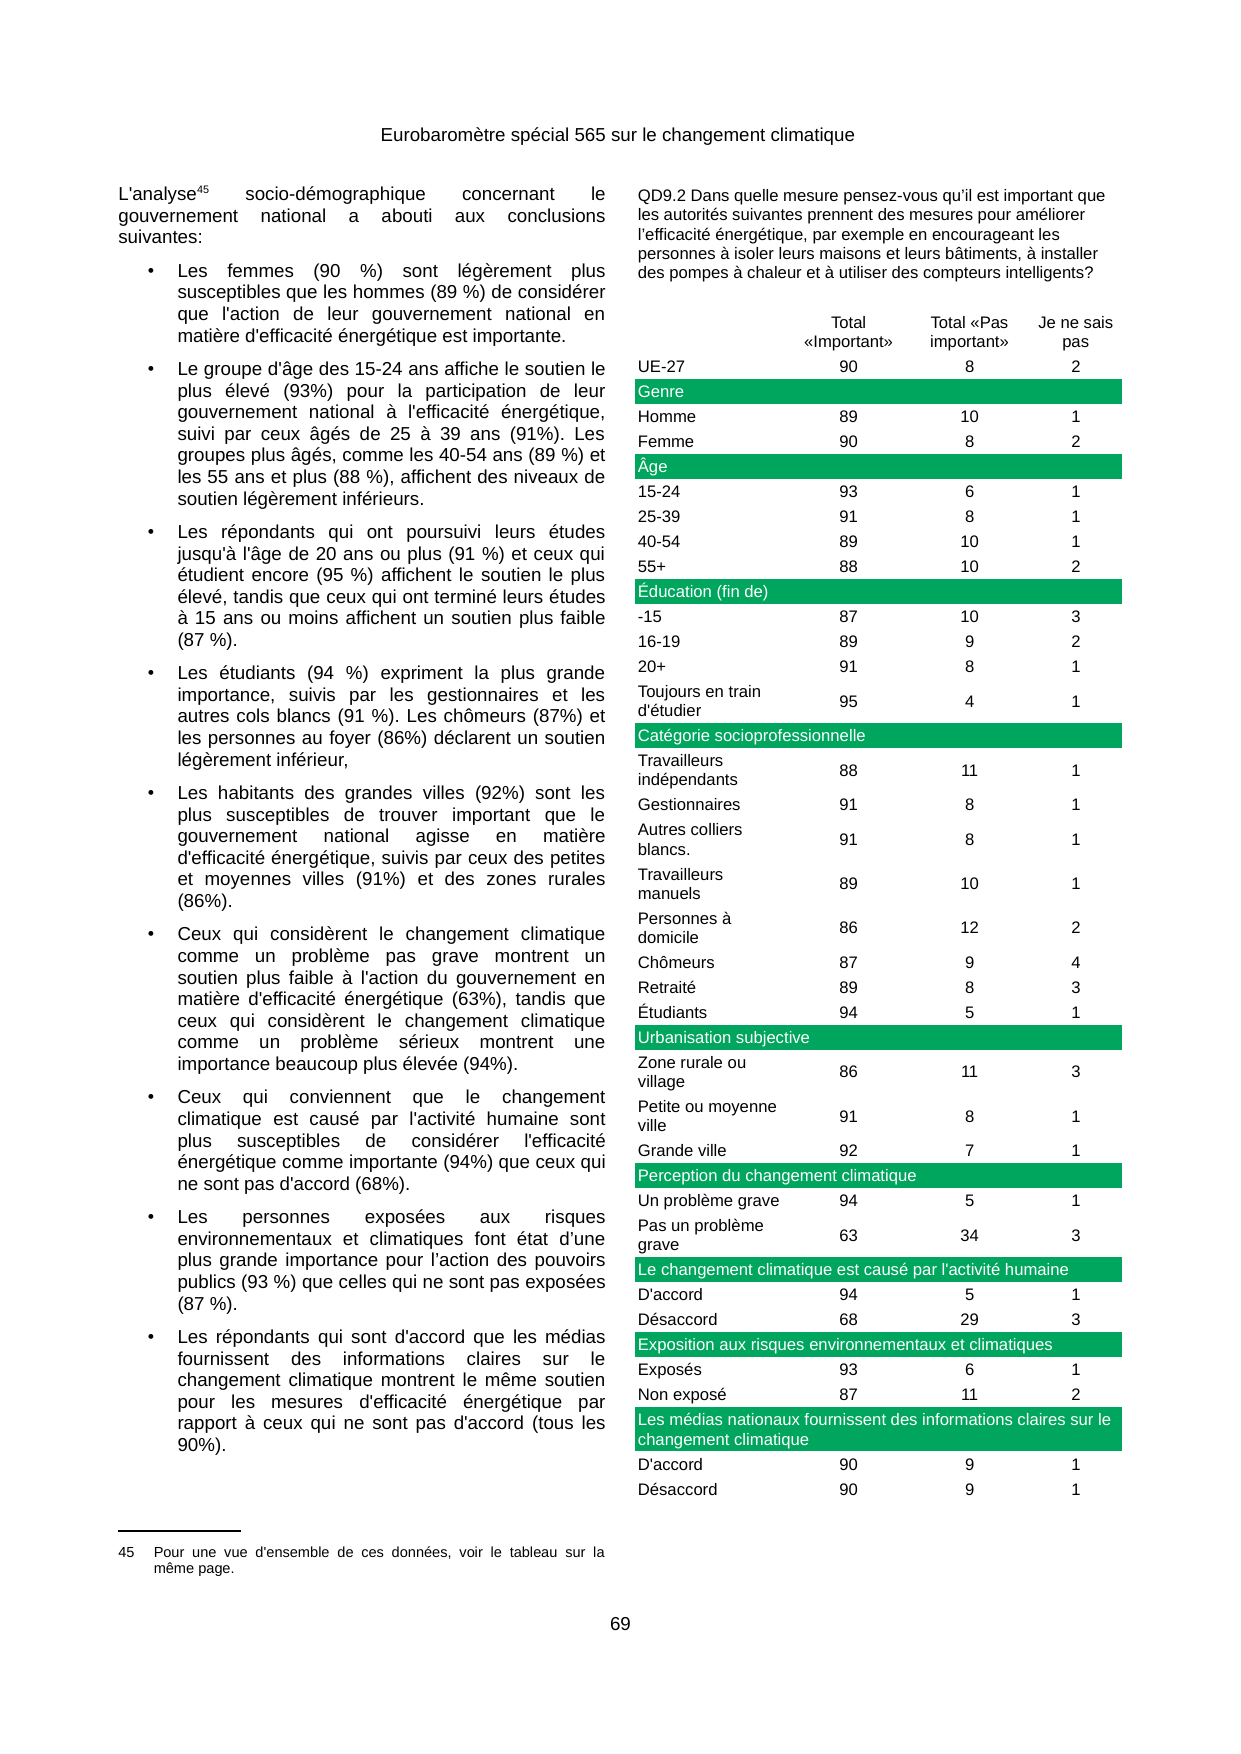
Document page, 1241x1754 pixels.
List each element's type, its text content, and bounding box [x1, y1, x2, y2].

table_cell 34 [910, 1213, 1029, 1257]
table_cell UE-27 [635, 354, 787, 379]
table_cell -15 [635, 604, 787, 629]
table_cell [787, 285, 910, 310]
table_cell Je ne sais pas [1029, 310, 1122, 354]
table_cell 5 [910, 1188, 1029, 1213]
table_cell 10 [910, 529, 1029, 554]
table_cell 8 [910, 975, 1029, 1000]
table_cell 15-24 [635, 479, 787, 504]
table_cell 4 [910, 679, 1029, 723]
table_cell Catégorie socioprofessionnelle [635, 723, 1122, 748]
table_cell Retraité [635, 975, 787, 1000]
table_cell 1 [1029, 792, 1122, 817]
table_cell 90 [787, 429, 910, 454]
table_cell 5 [910, 1282, 1029, 1307]
text L'analyse socio-démographique concernant le gouvernement national a abouti aux conclusions suivantes: [118, 183, 605, 248]
table_cell Travailleurs manuels [635, 861, 787, 906]
list Les habitants des grandes villes (92%) sont les plus susceptibles de trouver important que le gouvernement national agisse en matière d'efficacité énergétique, suivis par ceux des petites et moyennes villes (91%) et des zones rurales (86%). [148, 782, 605, 911]
table_cell 16-19 [635, 629, 787, 654]
table_cell 87 [787, 1382, 910, 1407]
table_cell 87 [787, 950, 910, 975]
list Les personnes exposées aux risques environnementaux et climatiques font état d’une plus grande importance pour l’action des pouvoirs publics (93 %) que celles qui ne sont pas exposées (87 %). [148, 1206, 605, 1314]
list Le groupe d'âge des 15-24 ans affiche le soutien le plus élevé (93%) pour la participation de leur gouvernement national à l'efficacité énergétique, suivi par ceux âgés de 25 à 39 ans (91%). Les groupes plus âgés, comme les 40-54 ans (89 %) et les 55 ans et plus (88 %), affichent des niveaux de soutien légèrement inférieurs. [148, 358, 605, 509]
table_cell 94 [787, 1188, 910, 1213]
table_cell 1 [1029, 1357, 1122, 1382]
list Les femmes (90 %) sont légèrement plus susceptibles que les hommes (89 %) de considérer que l'action de leur gouvernement national en matière d'efficacité énergétique est importante. [148, 259, 605, 346]
table_cell 1 [1029, 1282, 1122, 1307]
table_cell 91 [787, 817, 910, 861]
table_cell 89 [787, 529, 910, 554]
table_cell Toujours en train d'étudier [635, 679, 787, 723]
table_cell [635, 285, 787, 310]
table_cell 89 [787, 404, 910, 429]
table_cell 88 [787, 554, 910, 579]
table_cell 3 [1029, 1213, 1122, 1257]
table_cell 90 [787, 1476, 910, 1501]
table_cell D'accord [635, 1451, 787, 1476]
list Ceux qui considèrent le changement climatique comme un problème pas grave montrent un soutien plus faible à l'action du gouvernement en matière d'efficacité énergétique (63%), tandis que ceux qui considèrent le changement climatique comme un problème sérieux montrent une importance beaucoup plus élevée (94%). [148, 923, 605, 1074]
table_cell 4 [1029, 950, 1122, 975]
table_cell 20+ [635, 654, 787, 679]
table_cell 9 [910, 1476, 1029, 1501]
table_cell Non exposé [635, 1382, 787, 1407]
table_cell 91 [787, 1094, 910, 1138]
list Les répondants qui ont poursuivi leurs études jusqu'à l'âge de 20 ans ou plus (91 %) et ceux qui étudient encore (95 %) affichent le soutien le plus élevé, tandis que ceux qui ont terminé leurs études à 15 ans ou moins affichent un soutien plus faible (87 %). [148, 521, 605, 650]
table_cell 90 [787, 354, 910, 379]
table_cell Grande ville [635, 1138, 787, 1163]
list Ceux qui conviennent que le changement climatique est causé par l'activité humaine sont plus susceptibles de considérer l'efficacité énergétique comme importante (94%) que ceux qui ne sont pas d'accord (68%). [148, 1086, 605, 1194]
table_cell Gestionnaires [635, 792, 787, 817]
table_cell 95 [787, 679, 910, 723]
table_cell 2 [1029, 1382, 1122, 1407]
table_cell 3 [1029, 1307, 1122, 1332]
table_cell 1 [1029, 1138, 1122, 1163]
text Pour une vue d'ensemble de ces données, voir le tableau sur la même page. [118, 1543, 605, 1577]
table_cell 9 [910, 950, 1029, 975]
table_cell Total «Pas important» [910, 310, 1029, 354]
table_cell Éducation (fin de) [635, 579, 1122, 604]
table_cell Exposés [635, 1357, 787, 1382]
table_cell 1 [1029, 748, 1122, 792]
table_cell 8 [910, 504, 1029, 529]
table_cell 55+ [635, 554, 787, 579]
table_cell 10 [910, 404, 1029, 429]
table_cell Exposition aux risques environnementaux et climatiques [635, 1332, 1122, 1357]
table_cell 1 [1029, 679, 1122, 723]
table_cell 89 [787, 975, 910, 1000]
table_cell 29 [910, 1307, 1029, 1332]
table_cell Chômeurs [635, 950, 787, 975]
table_cell 8 [910, 654, 1029, 679]
table_cell 40-54 [635, 529, 787, 554]
table_cell 1 [1029, 529, 1122, 554]
table_cell [1029, 285, 1122, 310]
table_cell [635, 310, 787, 354]
table_cell 91 [787, 504, 910, 529]
table_cell 89 [787, 629, 910, 654]
table_cell 94 [787, 1000, 910, 1025]
table_cell 8 [910, 429, 1029, 454]
table_cell Perception du changement climatique [635, 1163, 1122, 1188]
table_cell Femme [635, 429, 787, 454]
table_cell 10 [910, 554, 1029, 579]
table_cell 1 [1029, 1094, 1122, 1138]
table_cell 1 [1029, 861, 1122, 906]
table_cell 93 [787, 1357, 910, 1382]
table_cell 1 [1029, 504, 1122, 529]
table_cell 10 [910, 604, 1029, 629]
table_cell Genre [635, 379, 1122, 404]
table_cell Pas un problème grave [635, 1213, 787, 1257]
table_header QD9.2 Dans quelle mesure pensez-vous qu’il est important que les autorités suivantes prennent des mesures pour améliorer l’efficacité énergétique, par exemple en encourageant les personnes à isoler leurs maisons et leurs bâtiments, à installer des pompes à chaleur et à utiliser des compteurs intelligents? [635, 183, 1122, 285]
table_cell 68 [787, 1307, 910, 1332]
table_cell 90 [787, 1451, 910, 1476]
table_cell 10 [910, 861, 1029, 906]
table_cell 1 [1029, 1451, 1122, 1476]
table_cell 8 [910, 1094, 1029, 1138]
list Les répondants qui sont d'accord que les médias fournissent des informations claires sur le changement climatique montrent le même soutien pour les mesures d'efficacité énergétique par rapport à ceux qui ne sont pas d'accord (tous les 90%). [148, 1326, 605, 1455]
table_cell 91 [787, 792, 910, 817]
table_cell 92 [787, 1138, 910, 1163]
table_cell 8 [910, 354, 1029, 379]
table_cell Autres colliers blancs. [635, 817, 787, 861]
table_cell 86 [787, 906, 910, 950]
table_cell Étudiants [635, 1000, 787, 1025]
table_cell 3 [1029, 1050, 1122, 1094]
table_cell 6 [910, 1357, 1029, 1382]
table_cell Zone rurale ou village [635, 1050, 787, 1094]
table_cell 11 [910, 1050, 1029, 1094]
table_cell 93 [787, 479, 910, 504]
table_cell Les médias nationaux fournissent des informations claires sur le changement climatique [635, 1407, 1122, 1451]
table_cell Homme [635, 404, 787, 429]
table_cell Âge [635, 454, 1122, 479]
table_cell D'accord [635, 1282, 787, 1307]
table_cell 2 [1029, 554, 1122, 579]
table_cell Urbanisation subjective [635, 1025, 1122, 1050]
table_cell 3 [1029, 604, 1122, 629]
table_cell 8 [910, 792, 1029, 817]
list Les étudiants (94 %) expriment la plus grande importance, suivis par les gestionnaires et les autres cols blancs (91 %). Les chômeurs (87%) et les personnes au foyer (86%) déclarent un soutien légèrement inférieur, [148, 662, 605, 770]
table_cell 8 [910, 817, 1029, 861]
table_cell 86 [787, 1050, 910, 1094]
table_cell Petite ou moyenne ville [635, 1094, 787, 1138]
table_cell 9 [910, 1451, 1029, 1476]
table_cell 2 [1029, 629, 1122, 654]
table_cell 2 [1029, 354, 1122, 379]
table_cell 11 [910, 748, 1029, 792]
table_cell Travailleurs indépendants [635, 748, 787, 792]
table_cell 1 [1029, 1476, 1122, 1501]
table_cell Total «Important» [787, 310, 910, 354]
table_cell 1 [1029, 654, 1122, 679]
table_cell 94 [787, 1282, 910, 1307]
table_cell 1 [1029, 1188, 1122, 1213]
table_cell 89 [787, 861, 910, 906]
table_cell 11 [910, 1382, 1029, 1407]
table_cell 87 [787, 604, 910, 629]
table_cell [910, 285, 1029, 310]
table_cell 91 [787, 654, 910, 679]
table_cell 7 [910, 1138, 1029, 1163]
table_cell Désaccord [635, 1307, 787, 1332]
table_cell Désaccord [635, 1476, 787, 1501]
table_cell 9 [910, 629, 1029, 654]
table_cell 25-39 [635, 504, 787, 529]
table_cell 63 [787, 1213, 910, 1257]
table_cell 6 [910, 479, 1029, 504]
table_cell 1 [1029, 404, 1122, 429]
table_cell 2 [1029, 906, 1122, 950]
table_cell 3 [1029, 975, 1122, 1000]
table_cell Personnes à domicile [635, 906, 787, 950]
table_cell 5 [910, 1000, 1029, 1025]
table_cell 1 [1029, 817, 1122, 861]
table_cell 12 [910, 906, 1029, 950]
table_cell 1 [1029, 1000, 1122, 1025]
table_cell 2 [1029, 429, 1122, 454]
table_cell 88 [787, 748, 910, 792]
table_cell Le changement climatique est causé par l'activité humaine [635, 1257, 1122, 1282]
table_cell Un problème grave [635, 1188, 787, 1213]
table_cell 1 [1029, 479, 1122, 504]
